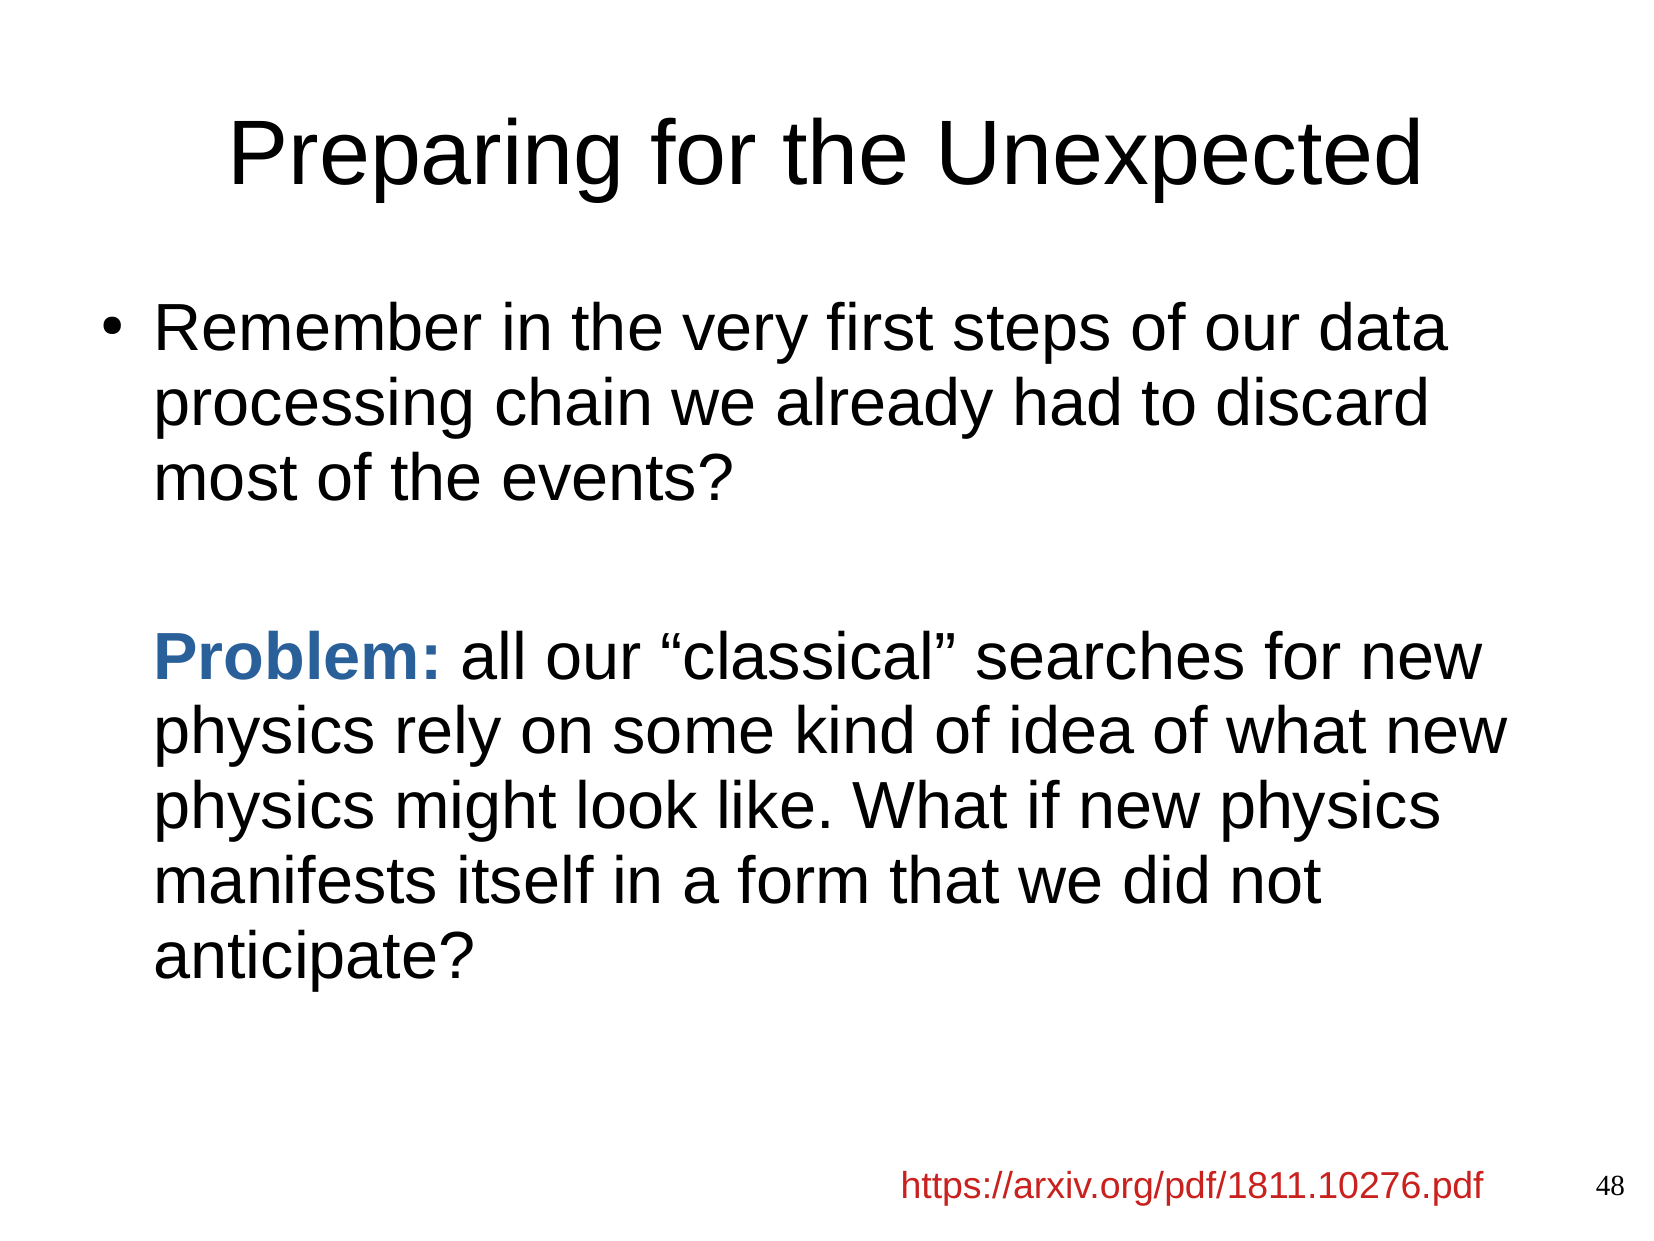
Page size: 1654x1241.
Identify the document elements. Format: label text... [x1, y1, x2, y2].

list Remember in the very first steps of our data processing chain we already had to discard most of the events? Problem: all our “classical” searches for new physics rely on some kind of idea of what new physics might look like. What if new physics manifests itself in a form that we did not anticipate? [82, 290, 1571, 1010]
text_box https://arxiv.org/pdf/1811.10276.pdf [885, 1157, 1536, 1217]
title Preparing for the Unexpected [82, 49, 1571, 257]
